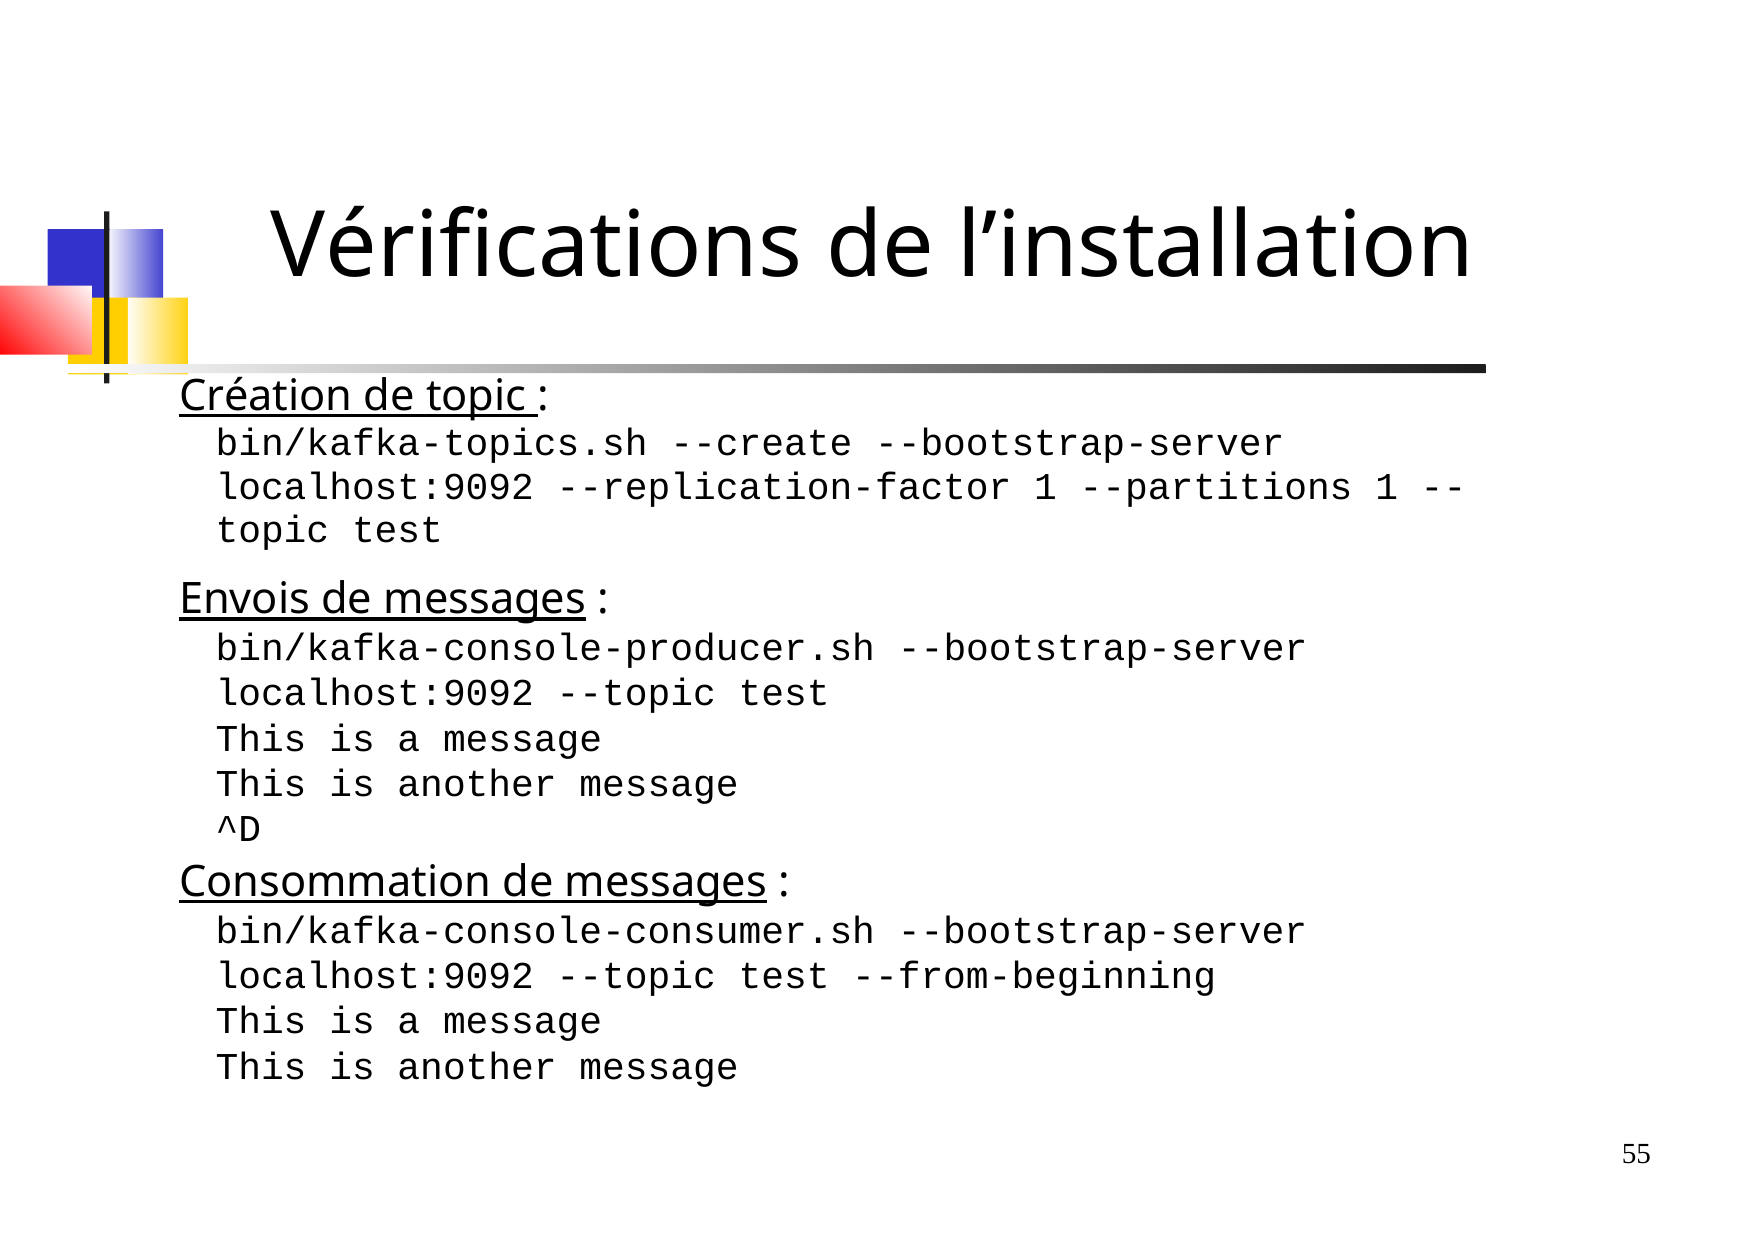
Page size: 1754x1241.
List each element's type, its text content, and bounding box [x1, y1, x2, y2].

title Vérifications de l’installation [179, 139, 1567, 351]
list Création de topic : bin/kafka-topics.sh --create --bootstrap-server localhost:9092 --replication-factor 1 --partitions 1 --topic test Envois de messages : bin/kafka-console-producer.sh --bootstrap-server localhost:9092 --topic test This is a message This is another message ^D Consommation de messages : bin/kafka-console-consumer.sh --bootstrap-server localhost:9092 --topic test --from-beginning This is a message This is another message [179, 371, 1567, 1091]
